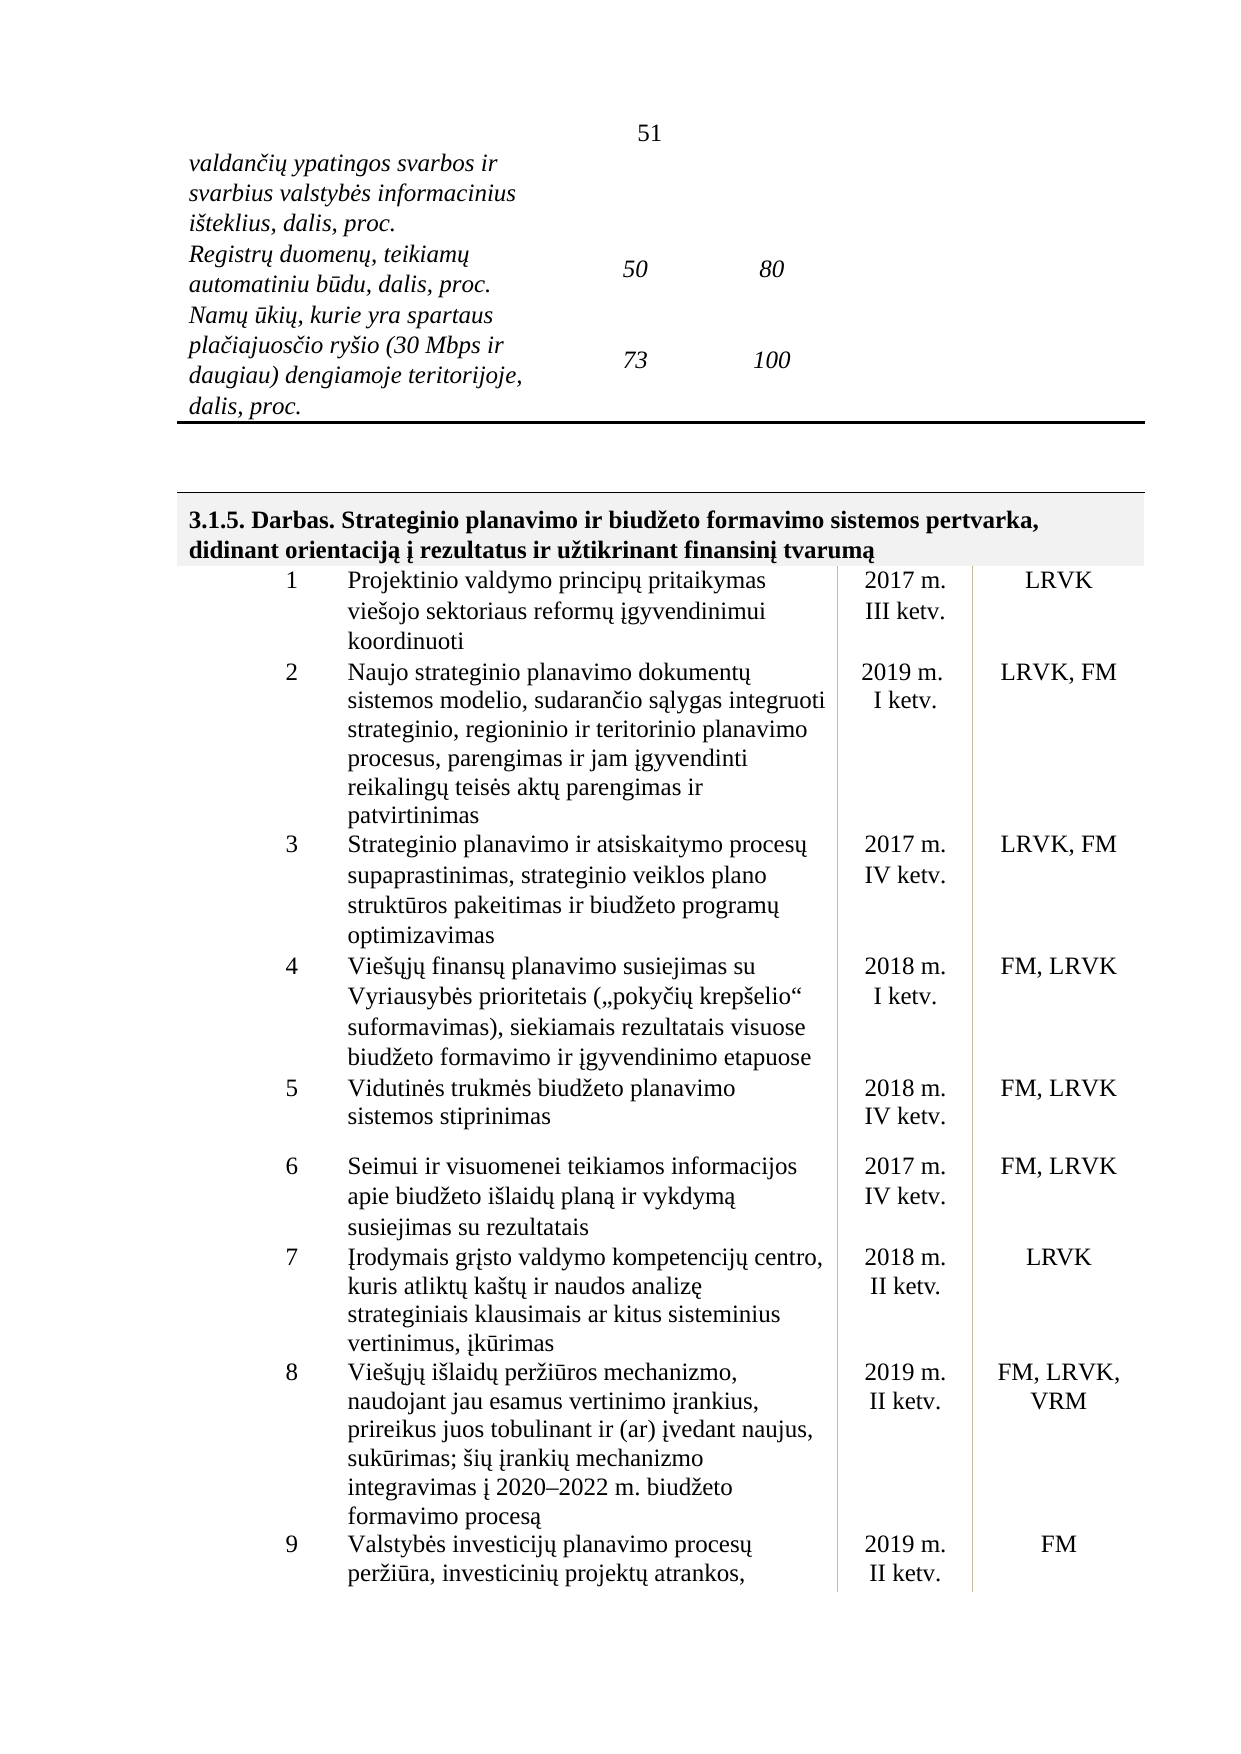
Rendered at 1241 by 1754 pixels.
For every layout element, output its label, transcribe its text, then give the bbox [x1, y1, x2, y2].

table_cell LRVK, FM [973, 829, 1144, 951]
table_cell 7 [247, 1242, 336, 1357]
table_cell 2019 m. II ketv. [838, 1357, 972, 1529]
table_cell 2019 m. I ketv. [838, 657, 972, 829]
table_cell [708, 148, 838, 239]
table_cell [336, 454, 390, 492]
table_cell FM, LRVK [973, 951, 1144, 1073]
table_cell [708, 454, 838, 492]
table_cell [708, 424, 838, 454]
table_cell [838, 239, 973, 300]
table_cell [177, 1073, 247, 1151]
table_cell 5 [247, 1073, 336, 1151]
table_cell 3.1.5. Darbas. Strateginio planavimo ir biudžeto formavimo sistemos pertvarka, didinant orientaciją į rezultatus ir užtikrinant finansinį tvarumą [177, 493, 1144, 566]
table_cell 80 [708, 239, 838, 300]
table_cell Vidutinės trukmės biudžeto planavimo sistemos stiprinimas [336, 1073, 837, 1151]
table_cell [838, 148, 973, 239]
table_cell [838, 300, 973, 421]
table_cell [177, 1357, 247, 1529]
table_cell [247, 454, 336, 492]
table_cell 50 [565, 239, 708, 300]
table_cell [177, 424, 247, 454]
table_cell [247, 424, 336, 454]
table_cell FM, LRVK, VRM [973, 1357, 1144, 1529]
table_cell Seimui ir visuomenei teikiamos informacijos apie biudžeto išlaidų planą ir vykdymą susiejimas su rezultatais [336, 1151, 837, 1242]
table_cell 2017 m. III ketv. [838, 566, 972, 657]
table_cell Namų ūkių, kurie yra spartaus plačiajuosčio ryšio (30 Mbps ir daugiau) dengiamoje teritorijoje, dalis, proc. [177, 300, 564, 421]
table_cell LRVK [973, 1242, 1144, 1357]
table_cell 2018 m. II ketv. [838, 1242, 972, 1357]
table_cell LRVK [973, 566, 1144, 657]
table_cell 6 [247, 1151, 336, 1242]
table_cell Valstybės investicijų planavimo procesų peržiūra, investicinių projektų atrankos, [336, 1530, 837, 1592]
table_cell [177, 657, 247, 829]
table_cell [838, 454, 973, 492]
table_cell [390, 454, 564, 492]
table_cell Naujo strateginio planavimo dokumentų sistemos modelio, sudarančio sąlygas integruoti strateginio, regioninio ir teritorinio planavimo procesus, parengimas ir jam įgyvendinti reikalingų teisės aktų parengimas ir patvirtinimas [336, 657, 837, 829]
table_cell [177, 1242, 247, 1357]
table_cell 4 [247, 951, 336, 1073]
table_cell 9 [247, 1530, 336, 1592]
table_cell 2017 m. IV ketv. [838, 1151, 972, 1242]
table_cell Viešųjų išlaidų peržiūros mechanizmo, naudojant jau esamus vertinimo įrankius, prireikus juos tobulinant ir (ar) įvedant naujus, sukūrimas; šių įrankių mechanizmo integravimas į 2020–2022 m. biudžeto formavimo procesą [336, 1357, 837, 1529]
table_cell [973, 300, 1144, 421]
table_cell [177, 1151, 247, 1242]
table_cell FM, LRVK [973, 1151, 1144, 1242]
table_cell 73 [565, 300, 708, 421]
table_cell 100 [708, 300, 838, 421]
table_cell Projektinio valdymo principų pritaikymas viešojo sektoriaus reformų įgyvendinimui koordinuoti [336, 566, 837, 657]
table_cell 2019 m. II ketv. [838, 1530, 972, 1592]
table_cell 3 [247, 829, 336, 951]
table_cell Registrų duomenų, teikiamų automatiniu būdu, dalis, proc. [177, 239, 564, 300]
table_cell [973, 239, 1144, 300]
table_cell [177, 829, 247, 951]
table_cell LRVK, FM [973, 657, 1144, 829]
table_cell 2018 m. IV ketv. [838, 1073, 972, 1151]
table_cell [177, 1530, 247, 1592]
table_cell [390, 424, 564, 454]
table_cell Įrodymais grįsto valdymo kompetencijų centro, kuris atliktų kaštų ir naudos analizę strateginiais klausimais ar kitus sisteminius vertinimus, įkūrimas [336, 1242, 837, 1357]
table_cell Strateginio planavimo ir atsiskaitymo procesų supaprastinimas, strateginio veiklos plano struktūros pakeitimas ir biudžeto programų optimizavimas [336, 829, 837, 951]
table_cell [973, 148, 1144, 239]
table_cell [973, 424, 1144, 454]
table_cell valdančių ypatingos svarbos ir svarbius valstybės informacinius išteklius, dalis, proc. [177, 148, 564, 239]
table_cell 8 [247, 1357, 336, 1529]
table_cell 2018 m. I ketv. [838, 951, 972, 1073]
table_cell [177, 951, 247, 1073]
table_cell [565, 454, 708, 492]
table_cell [177, 566, 247, 657]
table_cell [973, 454, 1144, 492]
table_cell Viešųjų finansų planavimo susiejimas su Vyriausybės prioritetais („pokyčių krepšelio“ suformavimas), siekiamais rezultatais visuose biudžeto formavimo ir įgyvendinimo etapuose [336, 951, 837, 1073]
table_cell [177, 454, 247, 492]
table_cell 1 [247, 566, 336, 657]
table_cell [838, 424, 973, 454]
table_cell FM [973, 1530, 1144, 1592]
table_cell 2017 m. IV ketv. [838, 829, 972, 951]
table_cell 2 [247, 657, 336, 829]
table_cell [336, 424, 390, 454]
table_cell [565, 424, 708, 454]
table_cell [565, 148, 708, 239]
table_cell FM, LRVK [973, 1073, 1144, 1151]
